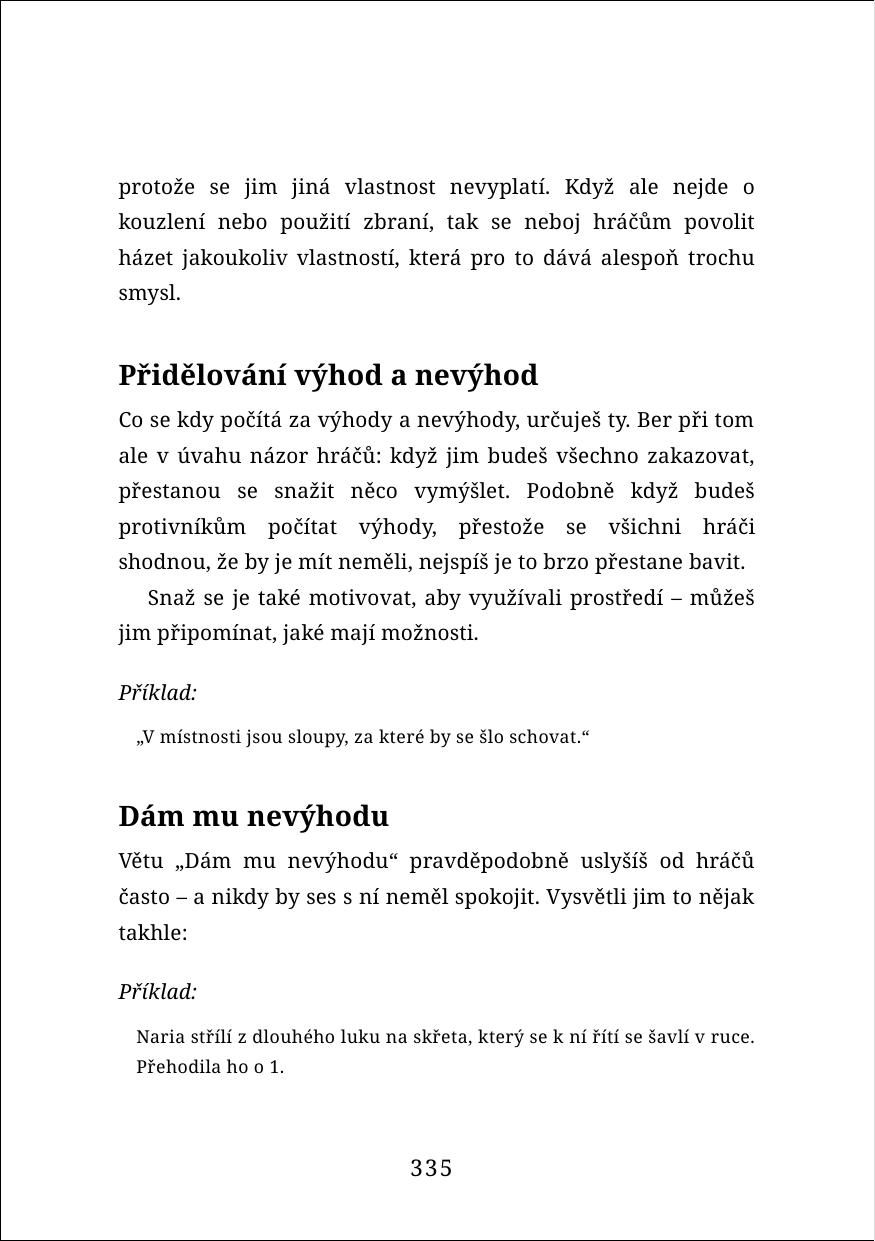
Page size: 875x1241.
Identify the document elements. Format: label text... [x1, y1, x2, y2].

text Co se kdy počítá za výhody a nevýhody, určuješ ty. Ber při tom ale v úvahu názor hráčů: když jim budeš všechno zakazovat, přestanou se snažit něco vymýšlet. Podobně když budeš protivníkům počítat výhody, přestože se všichni hráči shodnou, že by je mít neměli, nejspíš je to brzo přestane bavit. Snaž se je také motivovat, aby využívali prostředí – můžeš jim připomínat, jaké mají možnosti. [118, 405, 756, 647]
text „V místnosti jsou sloupy, za které by se šlo schovat.“ [136, 725, 756, 749]
text Příklad: [118, 678, 756, 706]
subtitle Přidělování výhod a nevýhod [118, 355, 756, 393]
text Naria střílí z dlouhého luku na skřeta, který se k ní řítí se šavlí v ruce. Přehodila ho o 1. [136, 1024, 756, 1078]
subtitle Dám mu nevýhodu [118, 796, 756, 835]
text Příklad: [118, 977, 756, 1005]
text protože se jim jiná vlastnost nevyplatí. Když ale nejde o kouzlení nebo použití zbraní, tak se neboj hráčům povolit házet jakoukoliv vlastností, která pro to dává alespoň trochu smysl. [118, 172, 756, 307]
text Větu „Dám mu nevýhodu“ pravděpodobně uslyšíš od hráčů často – a nikdy by ses s ní neměl spokojit. Vysvětli jim to nějak takhle: [118, 847, 756, 946]
